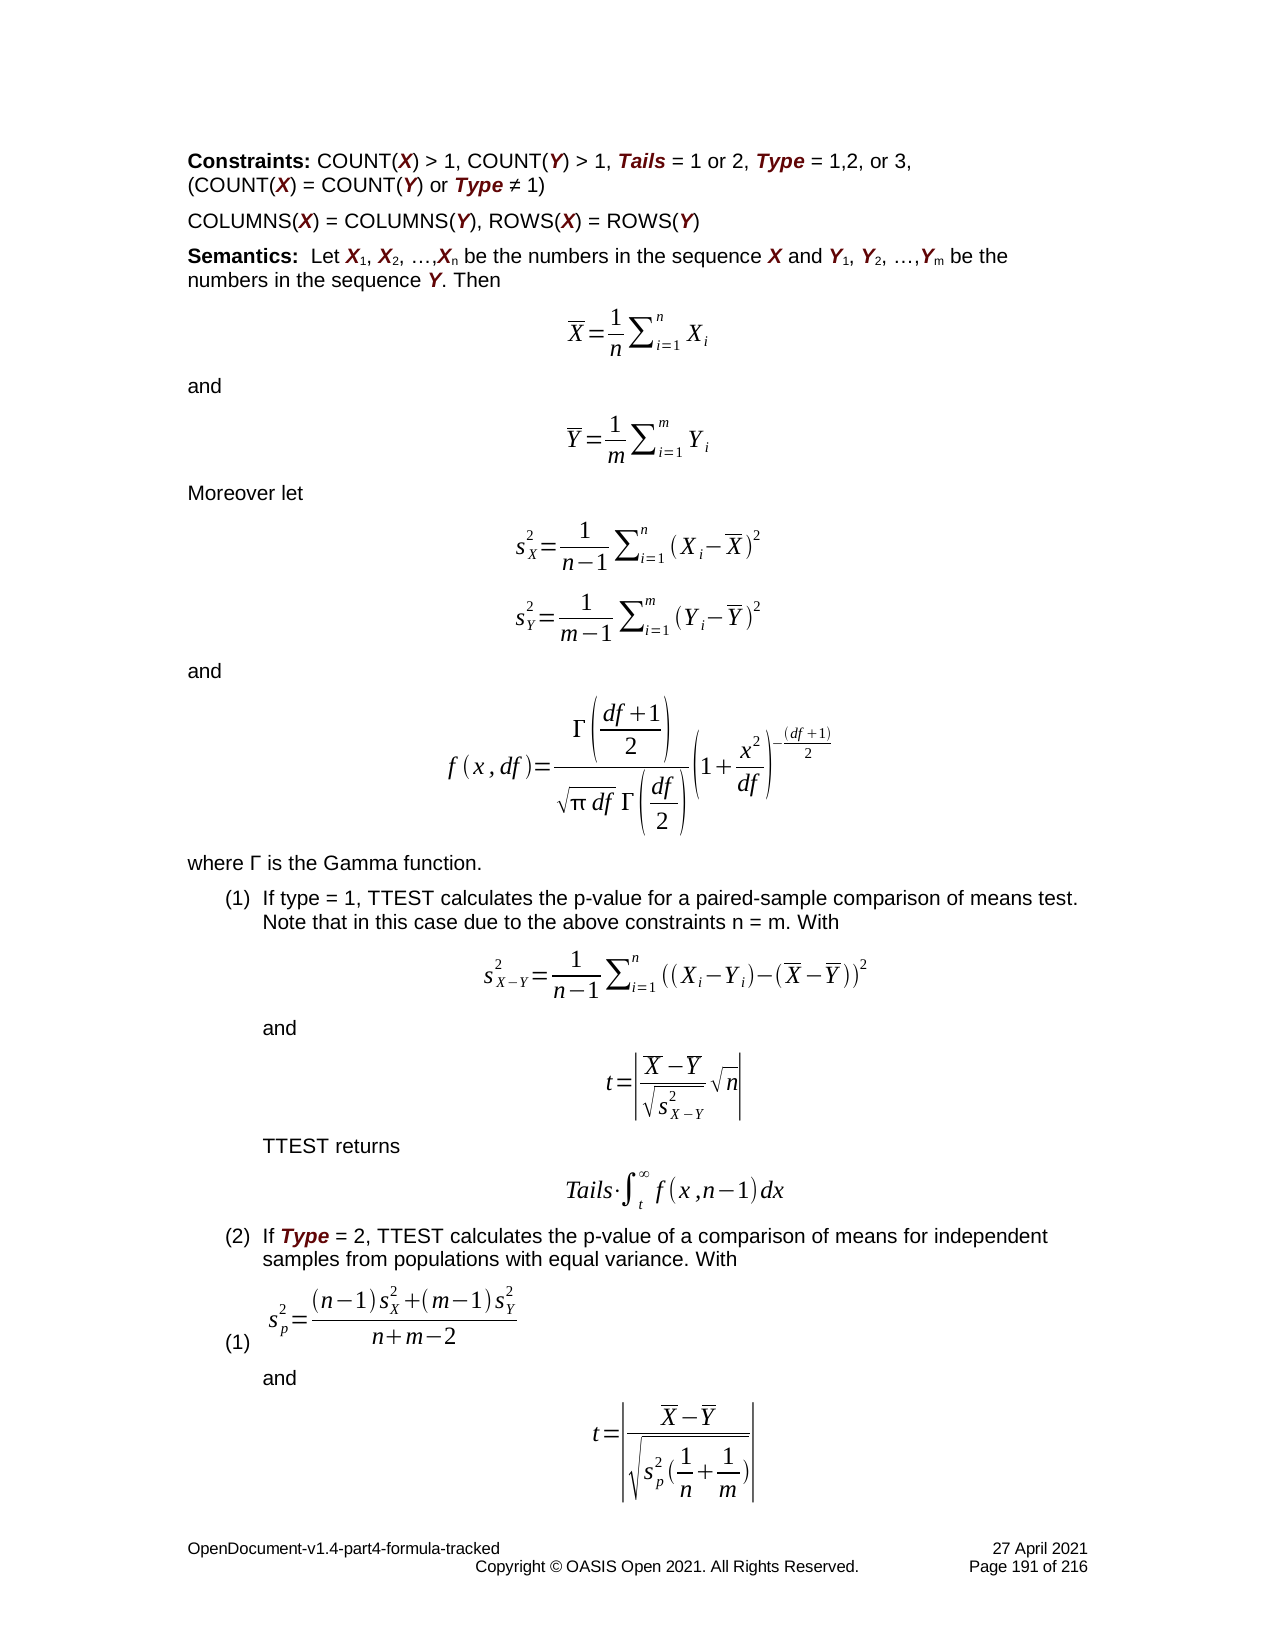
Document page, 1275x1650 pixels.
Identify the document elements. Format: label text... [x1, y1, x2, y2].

list If Type = 2, TTEST calculates the p-value of a comparison of means for independent samples from populations with equal variance. With [225, 1224, 1088, 1271]
text Moreover let [187, 482, 1088, 505]
text COLUMNS(X) = COLUMNS(Y), ROWS(X) = ROWS(Y) [187, 209, 1088, 233]
list If type = 1, TTEST calculates the p-value for a paired-sample comparison of means test. Note that in this case due to the above constraints n = m. With [225, 887, 1088, 934]
text where Γ is the Gamma function. [187, 851, 1088, 874]
text and [187, 659, 1088, 683]
list and [225, 1017, 1088, 1040]
text Constraints: COUNT(X) > 1, COUNT(Y) > 1, Tails = 1 or 2, Type = 1,2, or 3, (COUNT(X) = COUNT(Y) or Type ≠ 1) [187, 150, 1088, 197]
text and [187, 375, 1088, 398]
list and [225, 1366, 1088, 1390]
text Semantics: Let X1, X2, …,Xn be the numbers in the sequence X and Y1, Y2, …,Ym be the numbers in the sequence Y. Then [187, 245, 1088, 292]
list TTEST returns [225, 1135, 1088, 1158]
